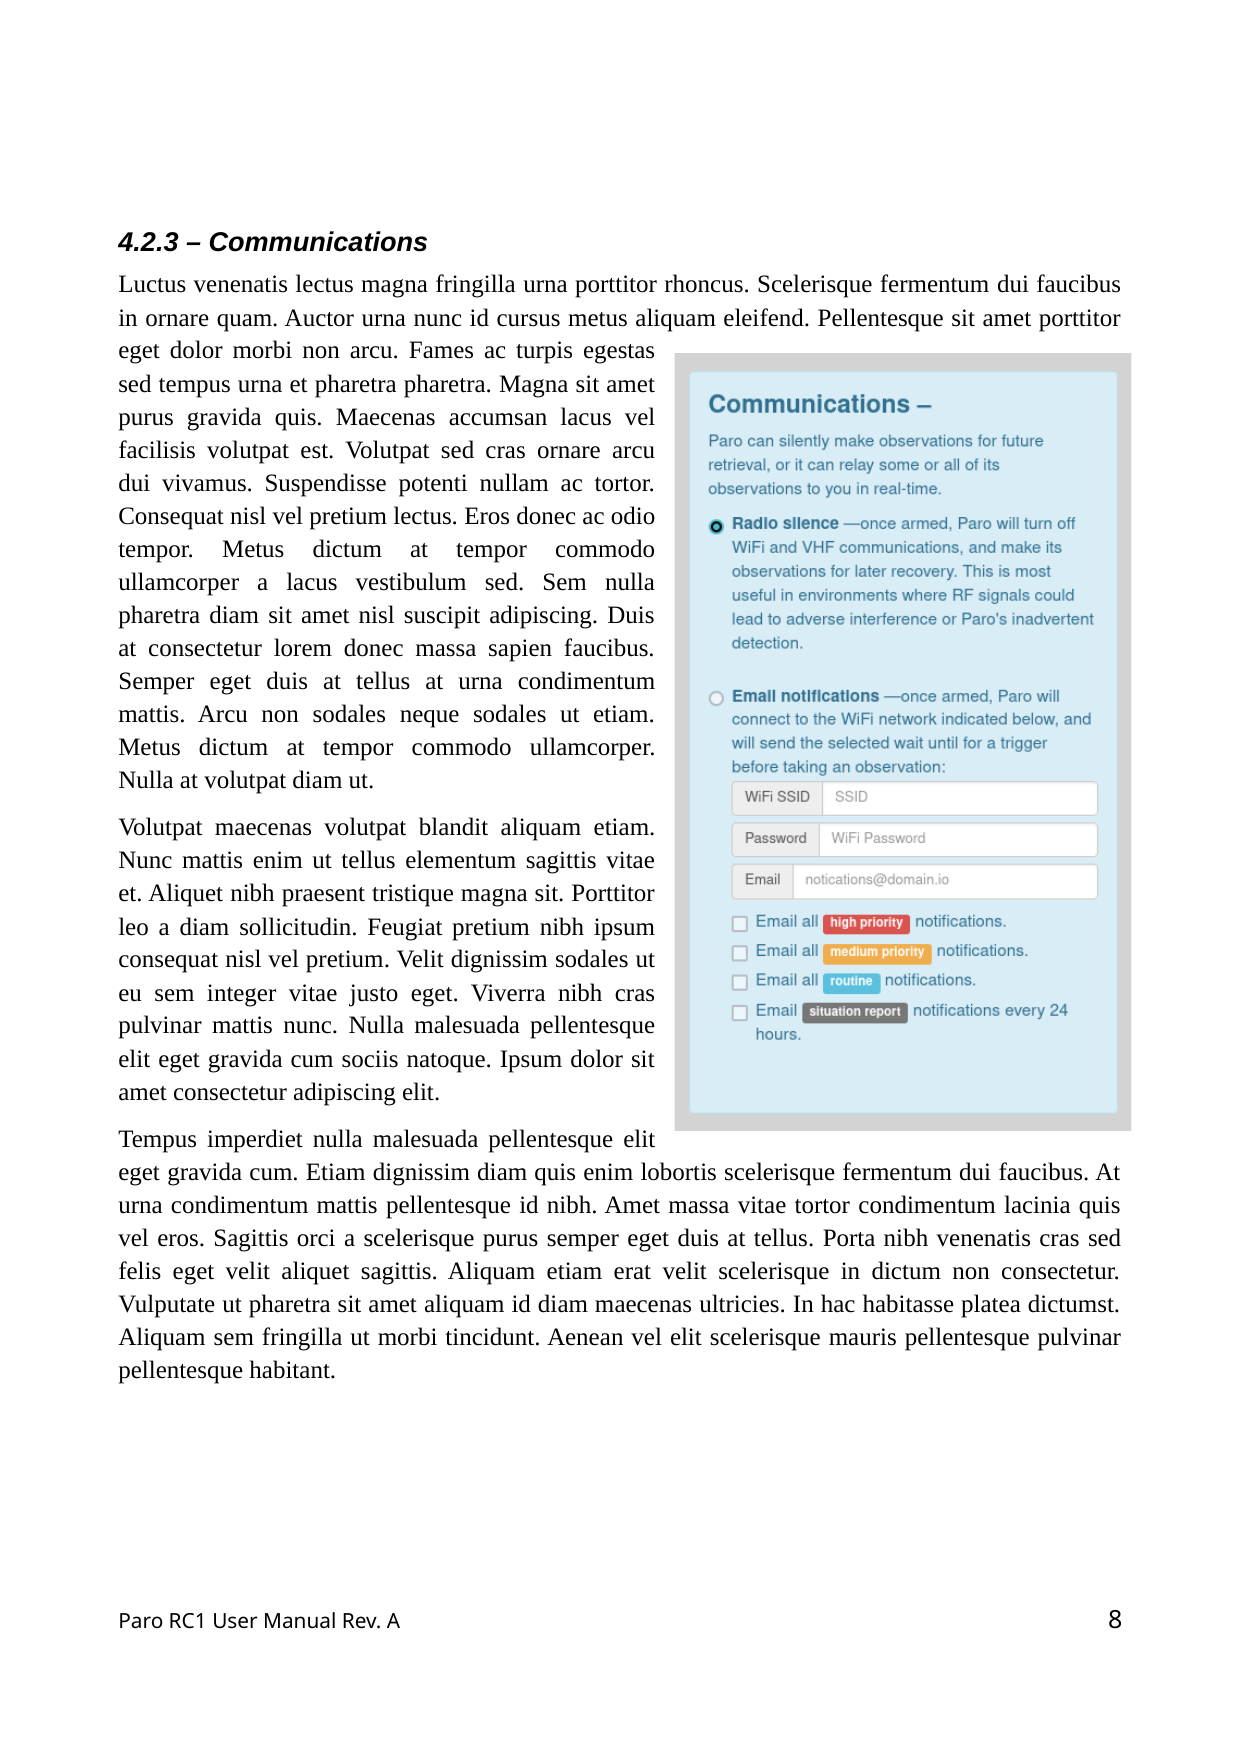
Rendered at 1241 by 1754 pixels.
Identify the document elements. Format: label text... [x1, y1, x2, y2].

text Luctus venenatis lectus magna fringilla urna porttitor rhoncus. Scelerisque fermentum dui faucibus in ornare quam. Auctor urna nunc id cursus metus aliquam eleifend. Pellentesque sit amet porttitor eget dolor morbi non arcu. Fames ac turpis egestas sed tempus urna et pharetra pharetra. Magna sit amet purus gravida quis. Maecenas accumsan lacus vel facilisis volutpat est. Volutpat sed cras ornare arcu dui vivamus. Suspendisse potenti nullam ac tortor. Consequat nisl vel pretium lectus. Eros donec ac odio tempor. Metus dictum at tempor commodo ullamcorper a lacus vestibulum sed. Sem nulla pharetra diam sit amet nisl suscipit adipiscing. Duis at consectetur lorem donec massa sapien faucibus. Semper eget duis at tellus at urna condimentum mattis. Arcu non sodales neque sodales ut etiam. Metus dictum at tempor commodo ullamcorper. Nulla at volutpat diam ut. [118, 269, 1122, 794]
subtitle 4.2.3 – Communications [118, 226, 1122, 257]
text Tempus imperdiet nulla malesuada pellentesque elit eget gravida cum. Etiam dignissim diam quis enim lobortis scelerisque fermentum dui faucibus. At urna condimentum mattis pellentesque id nibh. Amet massa vitae tortor condimentum lacinia quis vel eros. Sagittis orci a scelerisque purus semper eget duis at tellus. Porta nibh venenatis cras sed felis eget velit aliquet sagittis. Aliquam etiam erat velit scelerisque in dictum non consectetur. Vulputate ut pharetra sit amet aliquam id diam maecenas ultricies. In hac habitasse platea dictumst. Aliquam sem fringilla ut morbi tincidunt. Aenean vel elit scelerisque mauris pellentesque pulvinar pellentesque habitant. [118, 1124, 1122, 1384]
text Volutpat maecenas volutpat blandit aliquam etiam. Nunc mattis enim ut tellus elementum sagittis vitae et. Aliquet nibh praesent tristique magna sit. Porttitor leo a diam sollicitudin. Feugiat pretium nibh ipsum consequat nisl vel pretium. Velit dignissim sodales ut eu sem integer vitae justo eget. Viverra nibh cras pulvinar mattis nunc. Nulla malesuada pellentesque elit eget gravida cum sociis natoque. Ipsum dolor sit amet consectetur adipiscing elit. [118, 812, 674, 1105]
picture [674, 353, 1132, 1131]
